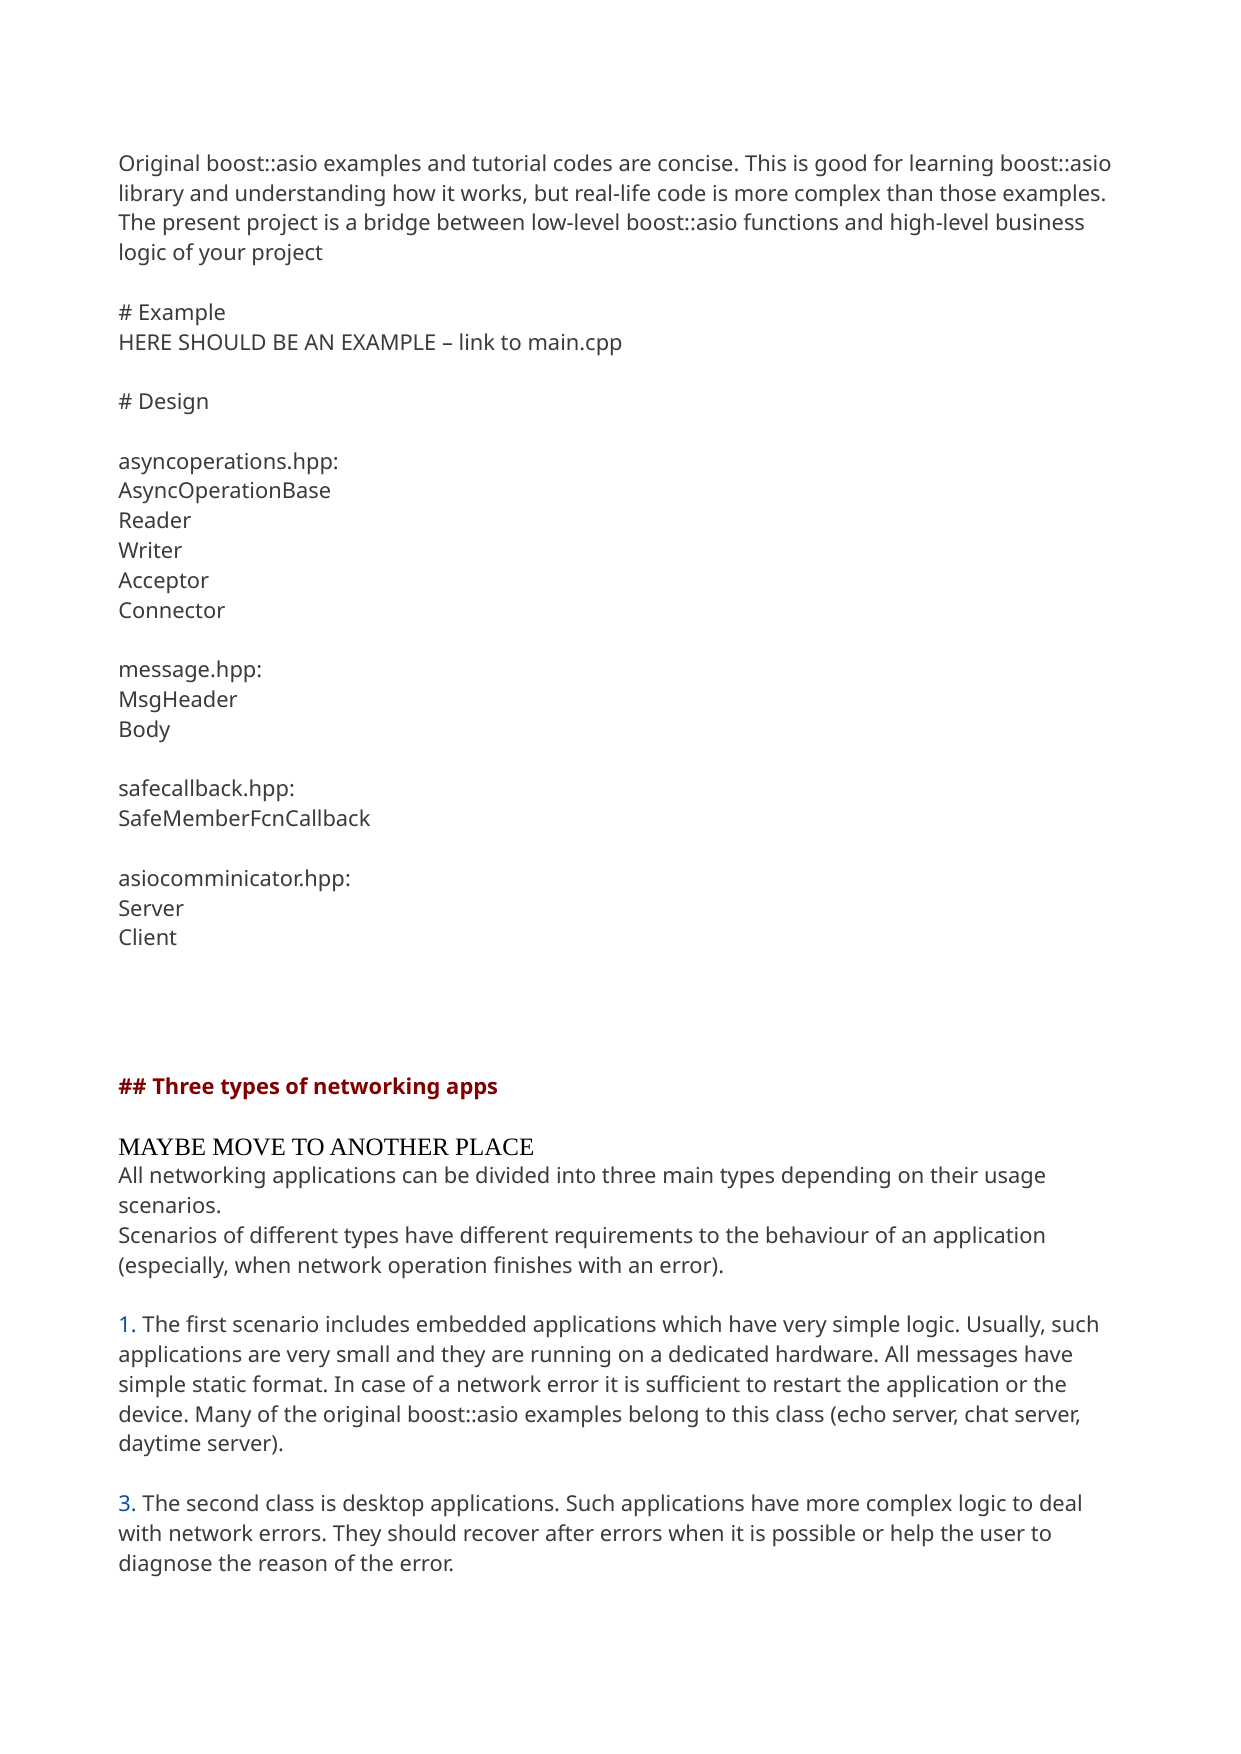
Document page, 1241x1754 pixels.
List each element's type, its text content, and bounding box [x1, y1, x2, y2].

text Body [118, 714, 1122, 744]
text Acceptor [118, 565, 1122, 595]
text safecallback.hpp: [118, 773, 1122, 803]
text ## Three types of networking apps [118, 1071, 1122, 1101]
text Client [118, 922, 1122, 952]
text # Example [118, 297, 1122, 327]
text Writer [118, 535, 1122, 565]
text MsgHeader [118, 684, 1122, 714]
text SafeMemberFcnCallback [118, 803, 1122, 833]
text Original boost::asio examples and tutorial codes are concise. This is good for learning boost::asio library and understanding how it works, but real-life code is more complex than those examples. The present project is a bridge between low-level boost::asio functions and high-level business logic of your project [118, 148, 1122, 267]
text Reader [118, 505, 1122, 535]
text Server [118, 893, 1122, 922]
text asiocomminicator.hpp: [118, 863, 1122, 893]
text asyncoperations.hpp: [118, 446, 1122, 476]
text # Design [118, 386, 1122, 416]
text HERE SHOULD BE AN EXAMPLE – link to main.cpp [118, 327, 1122, 356]
text MAYBE MOVE TO ANOTHER PLACE [118, 1131, 1122, 1160]
text All networking applications can be divided into three main types depending on their usage scenarios. [118, 1160, 1122, 1220]
text Connector [118, 595, 1122, 624]
text AsyncOperationBase [118, 476, 1122, 505]
text message.hpp: [118, 654, 1122, 684]
text Scenarios of different types have different requirements to the behaviour of an application (especially, when network operation finishes with an error). [118, 1220, 1122, 1279]
text 1. The first scenario includes embedded applications which have very simple logic. Usually, such applications are very small and they are running on a dedicated hardware. All messages have simple static format. In case of a network error it is sufficient to restart the application or the device. Many of the original boost::asio examples belong to this class (echo server, chat server, daytime server). [118, 1309, 1122, 1458]
text 3. The second class is desktop applications. Such applications have more complex logic to deal with network errors. They should recover after errors when it is possible or help the user to diagnose the reason of the error. [118, 1488, 1122, 1577]
